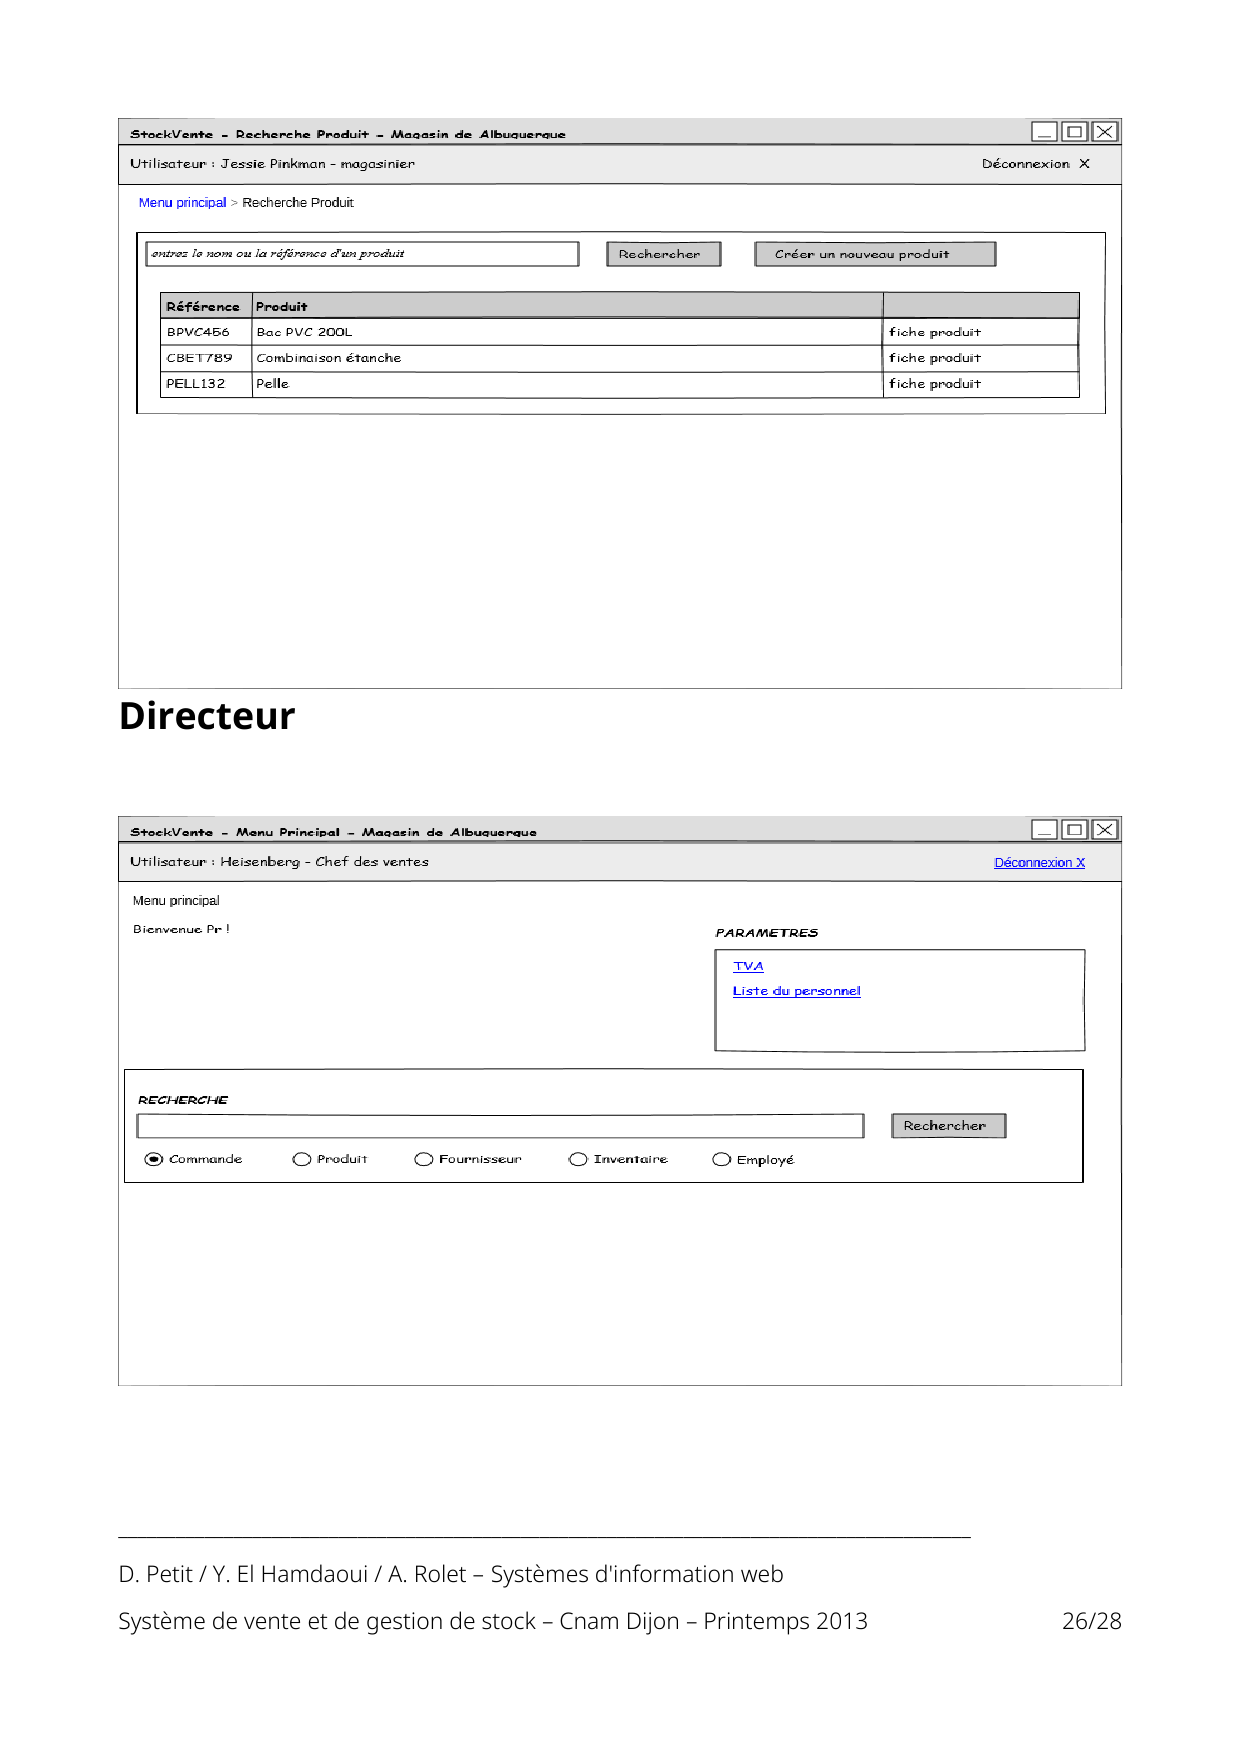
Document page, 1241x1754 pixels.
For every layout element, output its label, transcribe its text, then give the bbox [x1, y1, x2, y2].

picture [118, 816, 1123, 1386]
text Directeur [118, 689, 1122, 740]
picture [118, 118, 1123, 689]
